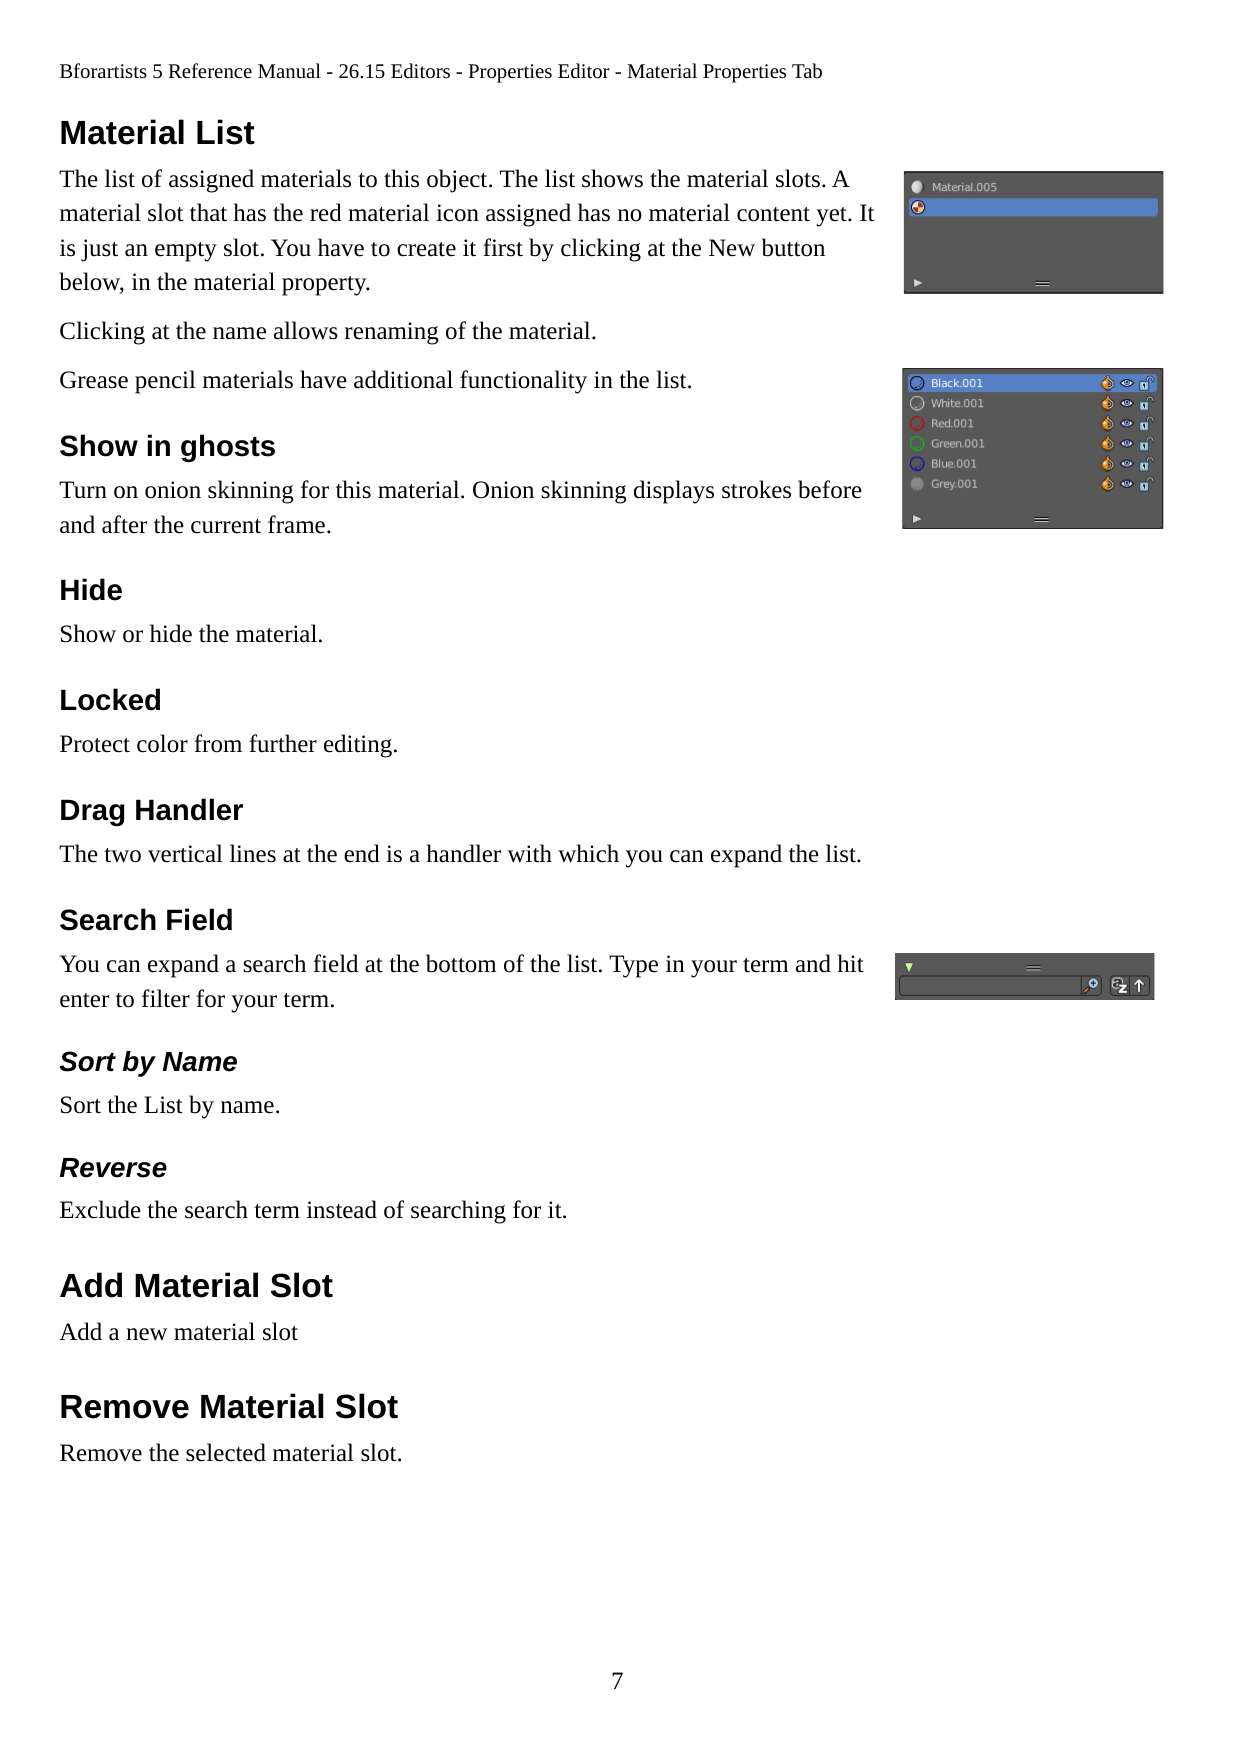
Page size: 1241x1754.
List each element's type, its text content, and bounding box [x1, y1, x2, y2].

text Grease pencil materials have additional functionality in the list. [59, 365, 1181, 394]
subtitle Hide [59, 573, 1181, 607]
text You can expand a search field at the bottom of the list. Type in your term and hit enter to filter for your term. [59, 949, 1181, 1012]
text Protect color from further editing. [59, 729, 1181, 758]
text Clicking at the name allows renaming of the material. [59, 316, 1181, 345]
subtitle Remove Material Slot [59, 1387, 1181, 1425]
subtitle Material List [59, 113, 1181, 151]
subtitle Add Material Slot [59, 1266, 1181, 1304]
text Sort the List by name. [59, 1090, 1181, 1118]
subtitle Locked [59, 683, 1181, 717]
subtitle Search Field [59, 903, 1181, 937]
text Show or hide the material. [59, 619, 1181, 648]
text Turn on onion skinning for this material. Onion skinning displays strokes before and after the current frame. [59, 475, 1181, 538]
subtitle Sort by Name [59, 1045, 1181, 1077]
subtitle Reverse [59, 1151, 1181, 1183]
text The list of assigned materials to this object. The list shows the material slots. A material slot that has the red material icon assigned has no material content yet. It is just an empty slot. You have to create it first by clicking at the New button below, in the material property. [59, 164, 1181, 296]
text Add a new material slot [59, 1317, 1181, 1345]
text The two vertical lines at the end is a handler with which you can expand the list. [59, 839, 1181, 868]
subtitle Show in ghosts [59, 429, 902, 463]
subtitle [1164, 429, 1181, 463]
subtitle Drag Handler [59, 793, 1181, 827]
text Remove the selected material slot. [59, 1438, 1181, 1466]
text Exclude the search term instead of searching for it. [59, 1196, 1181, 1224]
picture [895, 953, 1155, 1000]
picture [902, 368, 1164, 529]
picture [903, 171, 1164, 294]
